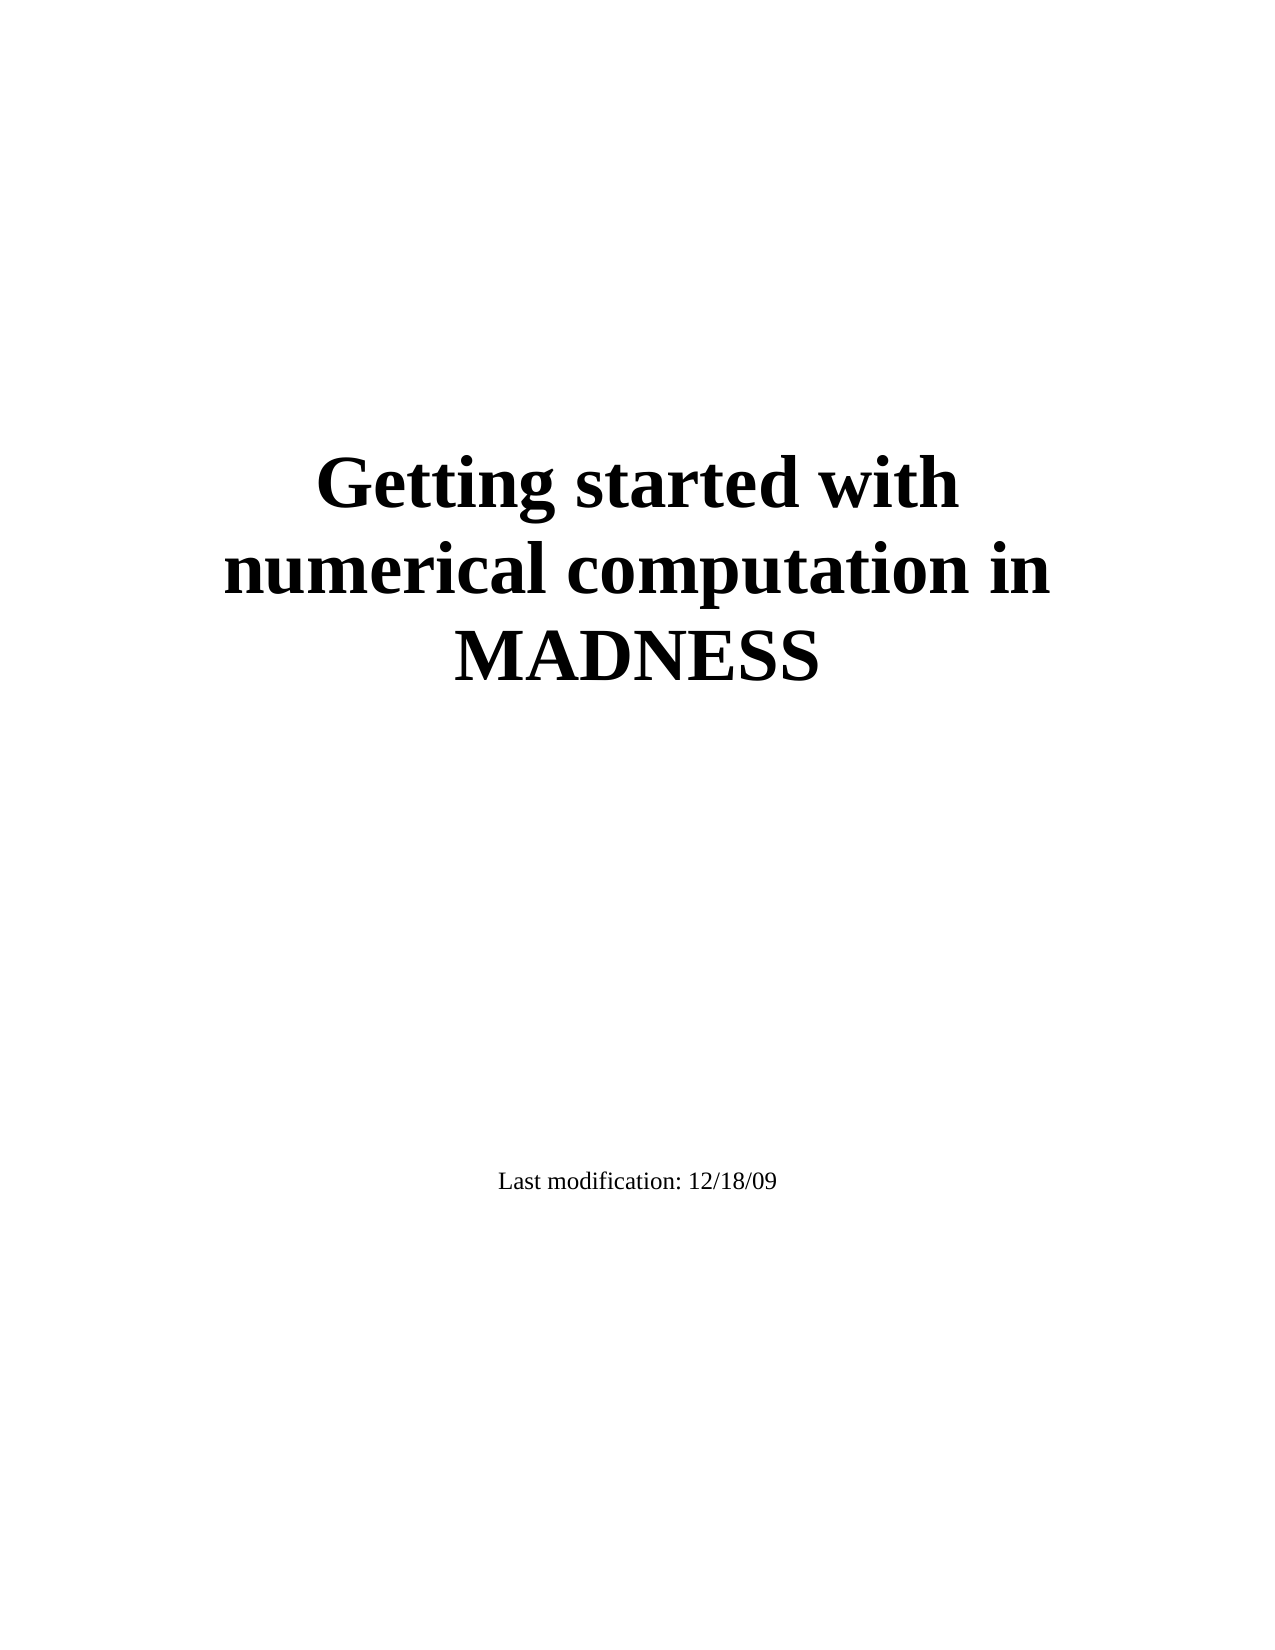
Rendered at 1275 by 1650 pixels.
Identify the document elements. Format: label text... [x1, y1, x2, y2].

text Getting started with numerical computation in MADNESS [150, 437, 1125, 696]
text Last modification: 12/18/09 [150, 1166, 1125, 1194]
